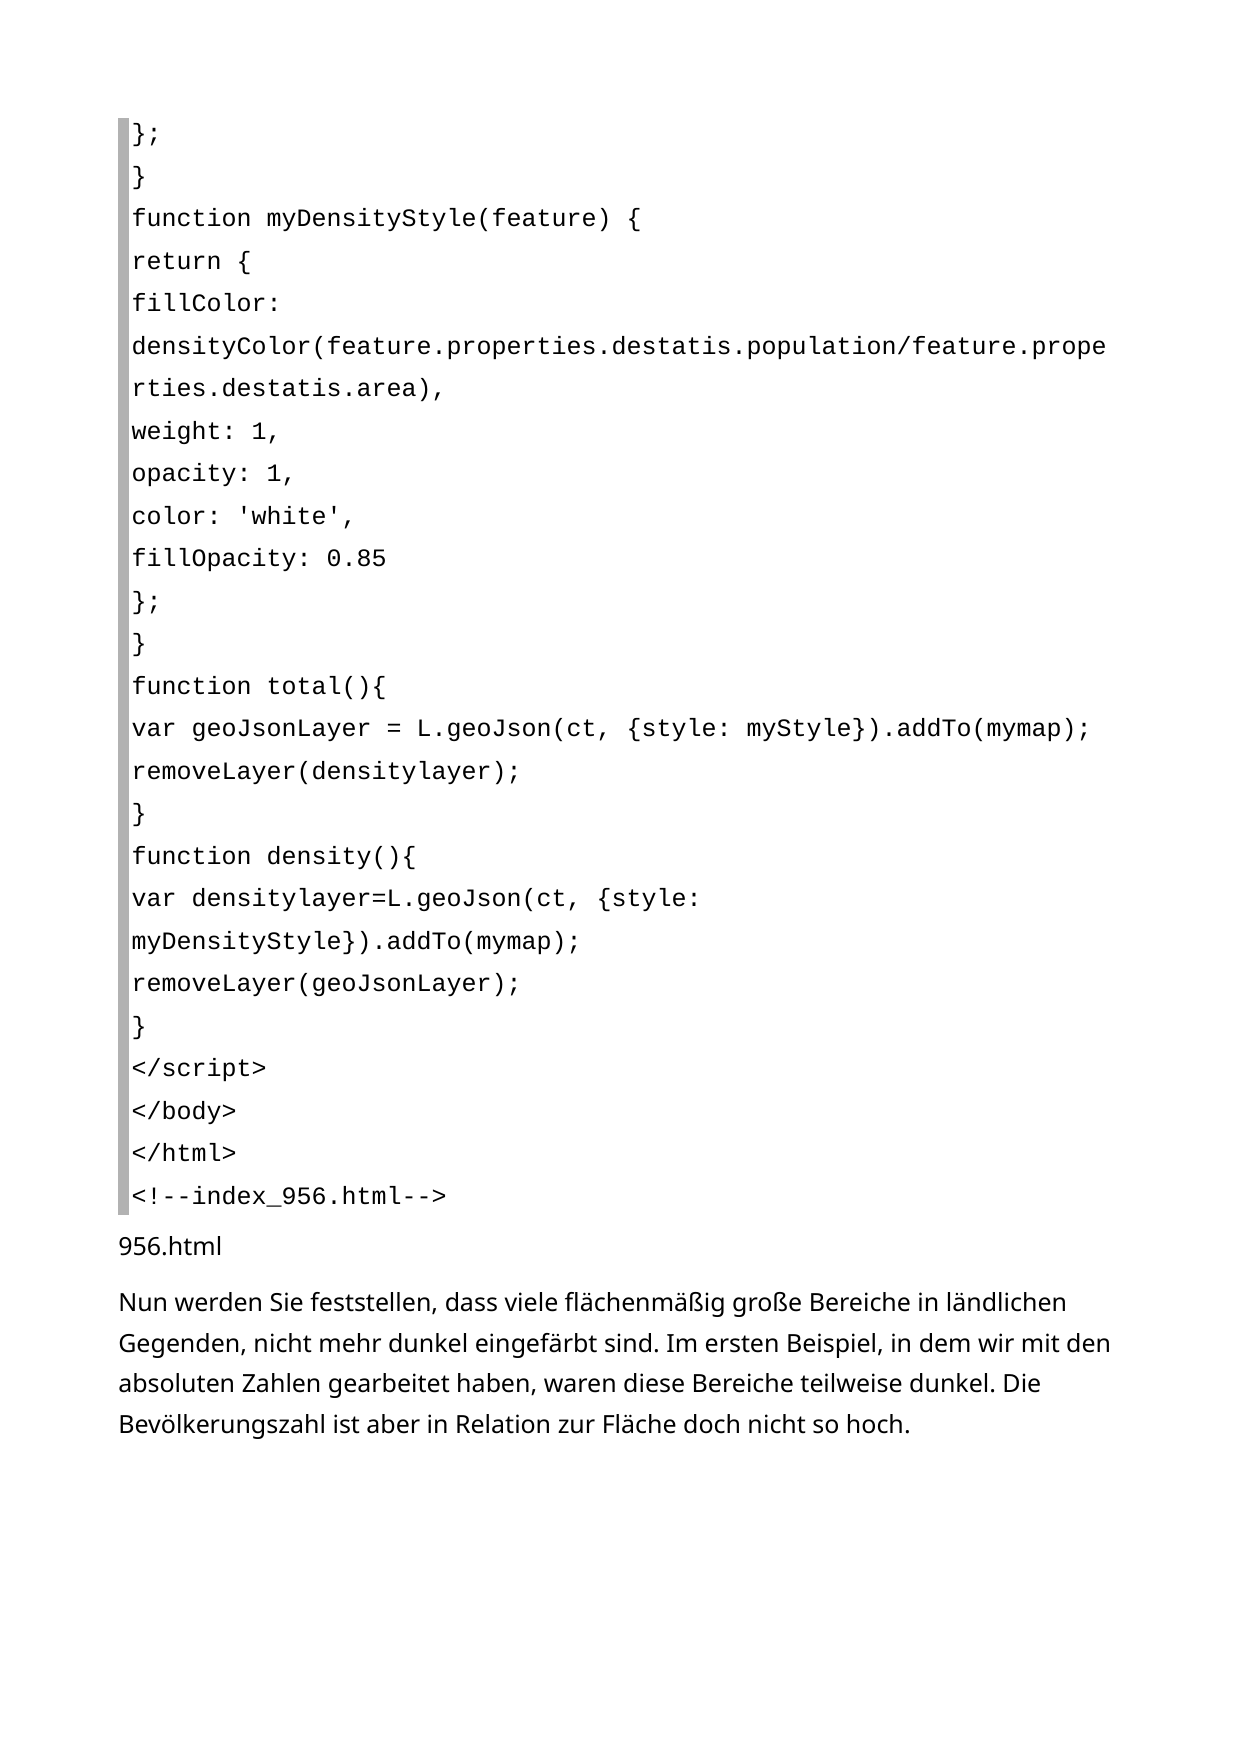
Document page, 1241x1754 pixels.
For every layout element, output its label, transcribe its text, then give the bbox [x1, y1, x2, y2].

text }; [129, 586, 1122, 617]
text fillOpacity: 0.85 [129, 543, 1122, 574]
text </script> [129, 1053, 1122, 1084]
text var geoJsonLayer = L.geoJson(ct, {style: myStyle}).addTo(mymap); [129, 713, 1122, 744]
text weight: 1, [129, 416, 1122, 447]
text return { [129, 246, 1122, 277]
text color: 'white', [129, 501, 1122, 532]
text 956.html [118, 1229, 1122, 1263]
text } [129, 161, 1122, 192]
text } [129, 798, 1122, 829]
text fillColor: densityColor(feature.properties.destatis.population/feature.properties.destatis.area), [129, 288, 1122, 404]
text } [129, 1011, 1122, 1042]
text } [129, 628, 1122, 659]
text </body> [129, 1096, 1122, 1127]
text opacity: 1, [129, 458, 1122, 489]
text removeLayer(geoJsonLayer); [129, 968, 1122, 999]
text var densitylayer=L.geoJson(ct, {style: myDensityStyle}).addTo(mymap); [129, 883, 1122, 957]
text function density(){ [129, 841, 1122, 872]
text </html> [129, 1138, 1122, 1169]
text <!--index_956.html--> [129, 1181, 1122, 1215]
text Nun werden Sie feststellen, dass viele flächenmäßig große Bereiche in ländlichen Gegenden, nicht mehr dunkel eingefärbt sind. Im ersten Beispiel, in dem wir mit den absoluten Zahlen gearbeitet haben, waren diese Bereiche teilweise dunkel. Die Bevölkerungszahl ist aber in Relation zur Fläche doch nicht so hoch. [118, 1284, 1122, 1441]
text removeLayer(densitylayer); [129, 756, 1122, 787]
text function myDensityStyle(feature) { [129, 203, 1122, 234]
text function total(){ [129, 671, 1122, 702]
text }; [129, 118, 1122, 149]
